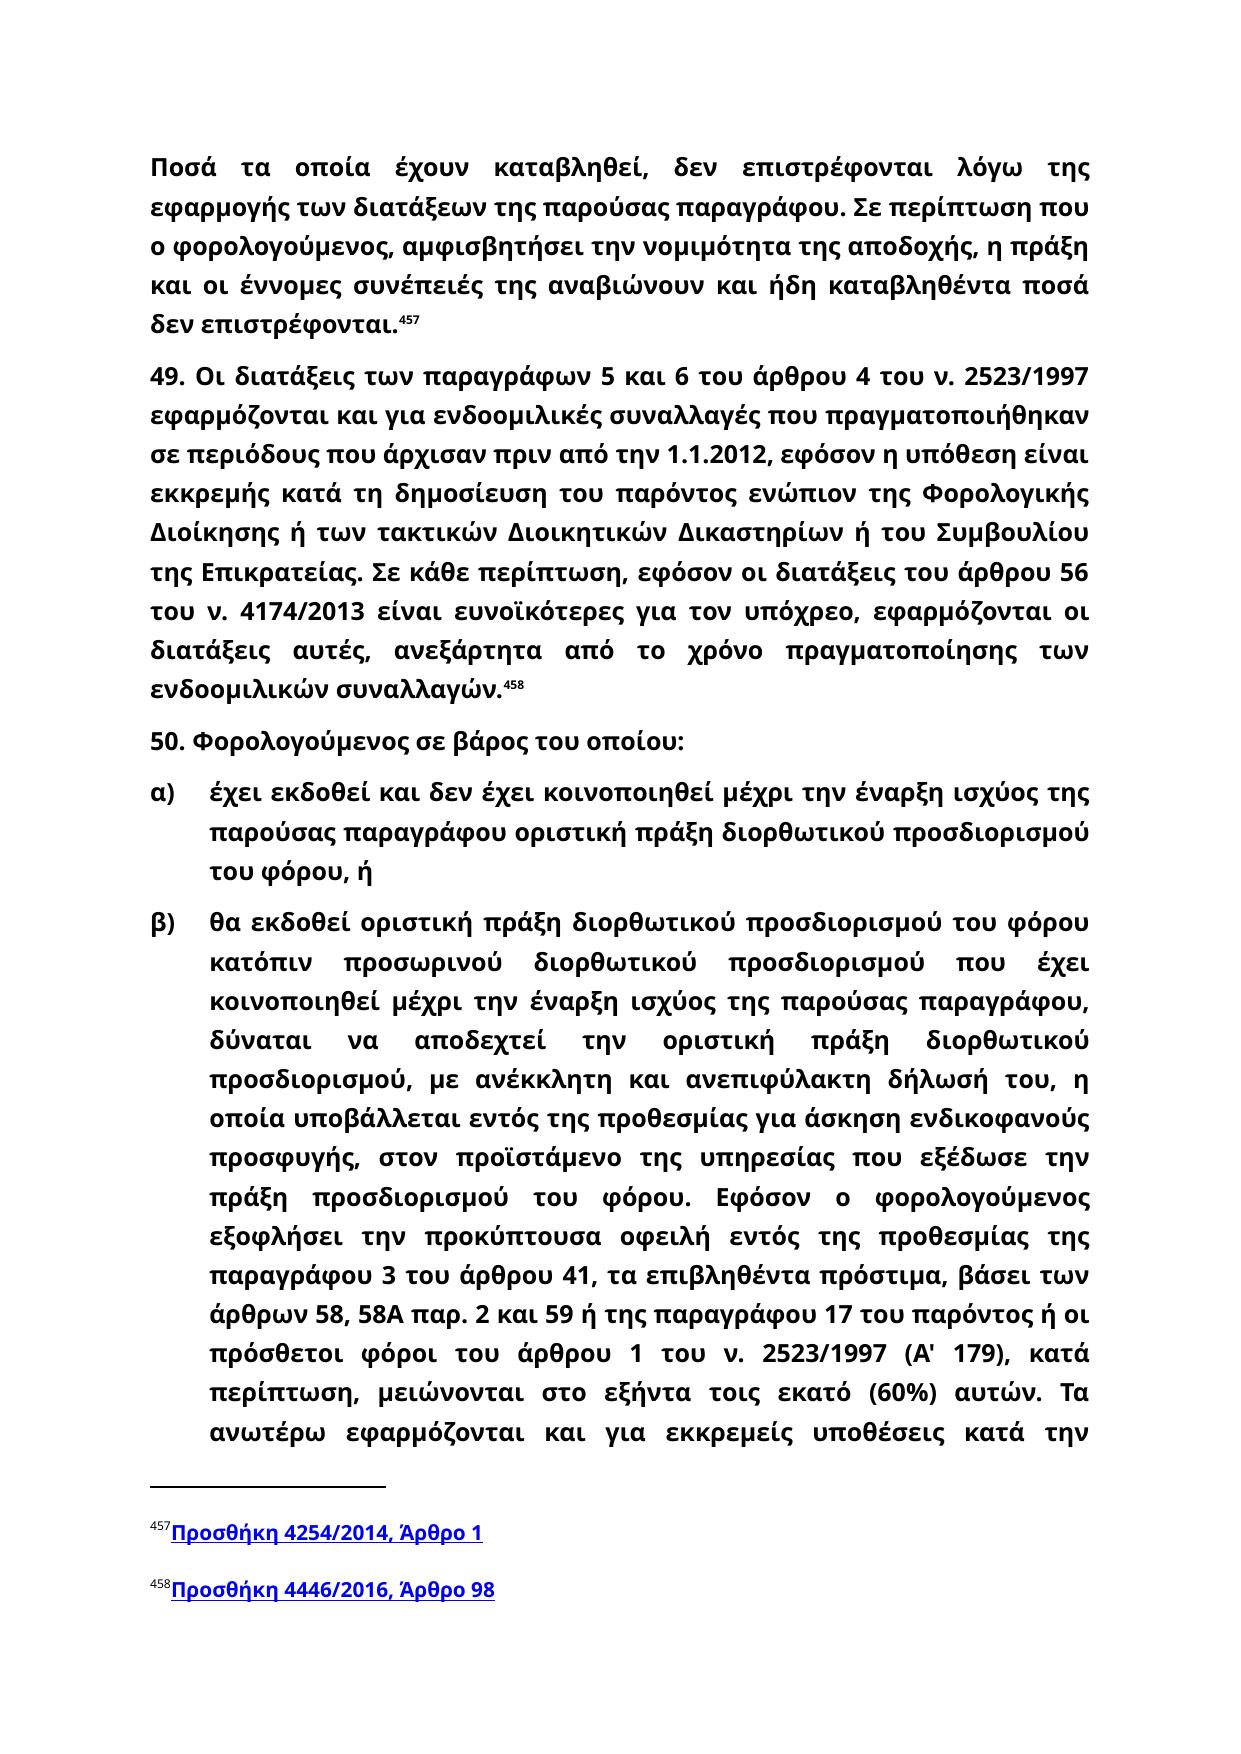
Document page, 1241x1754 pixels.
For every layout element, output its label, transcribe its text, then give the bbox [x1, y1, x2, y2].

text Προσθήκη 4446/2016, Άρθρο 98 [150, 1576, 1090, 1604]
list α) έχει εκδοθεί και δεν έχει κοινοποιηθεί μέχρι την έναρξη ισχύος της παρούσας παραγράφου οριστική πράξη διορθωτικού προσδιορισμού του φόρου, ή [150, 775, 1090, 887]
text Προσθήκη 4254/2014, Άρθρο 1 [150, 1518, 1090, 1546]
text Ποσά τα οποία έχουν καταβληθεί, δεν επιστρέφονται λόγω της εφαρμογής των διατάξεων της παρούσας παραγράφου. Σε περίπτωση που ο φορολογούμενος, αμφισβητήσει την νομιμότητα της αποδοχής, η πράξη και οι έννομες συνέπειές της αναβιώνουν και ήδη καταβληθέντα ποσά δεν επιστρέφονται. [150, 150, 1090, 341]
list β) θα εκδοθεί οριστική πράξη διορθωτικού προσδιορισμού του φόρου κατόπιν προσωρινού διορθωτικού προσδιορισμού που έχει κοινοποιηθεί μέχρι την έναρξη ισχύος της παρούσας παραγράφου, δύναται να αποδεχτεί την οριστική πράξη διορθωτικού προσδιορισμού, με ανέκκλητη και ανεπιφύλακτη δήλωσή του, η οποία υποβάλλεται εντός της προθεσμίας για άσκηση ενδικοφανούς προσφυγής, στον προϊστάμενο της υπηρεσίας που εξέδωσε την πράξη προσδιορισμού του φόρου. Εφόσον ο φορολογούμενος εξοφλήσει την προκύπτουσα οφειλή εντός της προθεσμίας της παραγράφου 3 του άρθρου 41, τα επιβληθέντα πρόστιμα, βάσει των άρθρων 58, 58Α παρ. 2 και 59 ή της παραγράφου 17 του παρόντος ή οι πρόσθετοι φόροι του άρθρου 1 του ν. 2523/1997 (Α' 179), κατά περίπτωση, μειώνονται στο εξήντα τοις εκατό (60%) αυτών. Τα ανωτέρω εφαρμόζονται και για εκκρεμείς υποθέσεις κατά την [150, 905, 1090, 1448]
text 50. Φορολογούμενος σε βάρος του οποίου: [150, 723, 1090, 757]
text 49. Οι διατάξεις των παραγράφων 5 και 6 του άρθρου 4 του ν. 2523/1997 εφαρμόζονται και για ενδοομιλικές συναλλαγές που πραγματοποιήθηκαν σε περιόδους που άρχισαν πριν από την 1.1.2012, εφόσον η υπόθεση είναι εκκρεμής κατά τη δημοσίευση του παρόντος ενώπιον της Φορολογικής Διοίκησης ή των τακτικών Διοικητικών Δικαστηρίων ή του Συμβουλίου της Επικρατείας. Σε κάθε περίπτωση, εφόσον οι διατάξεις του άρθρου 56 του ν. 4174/2013 είναι ευνοϊκότερες για τον υπόχρεο, εφαρμόζονται οι διατάξεις αυτές, ανεξάρτητα από το χρόνο πραγματοποίησης των ενδοομιλικών συναλλαγών. [150, 358, 1090, 706]
